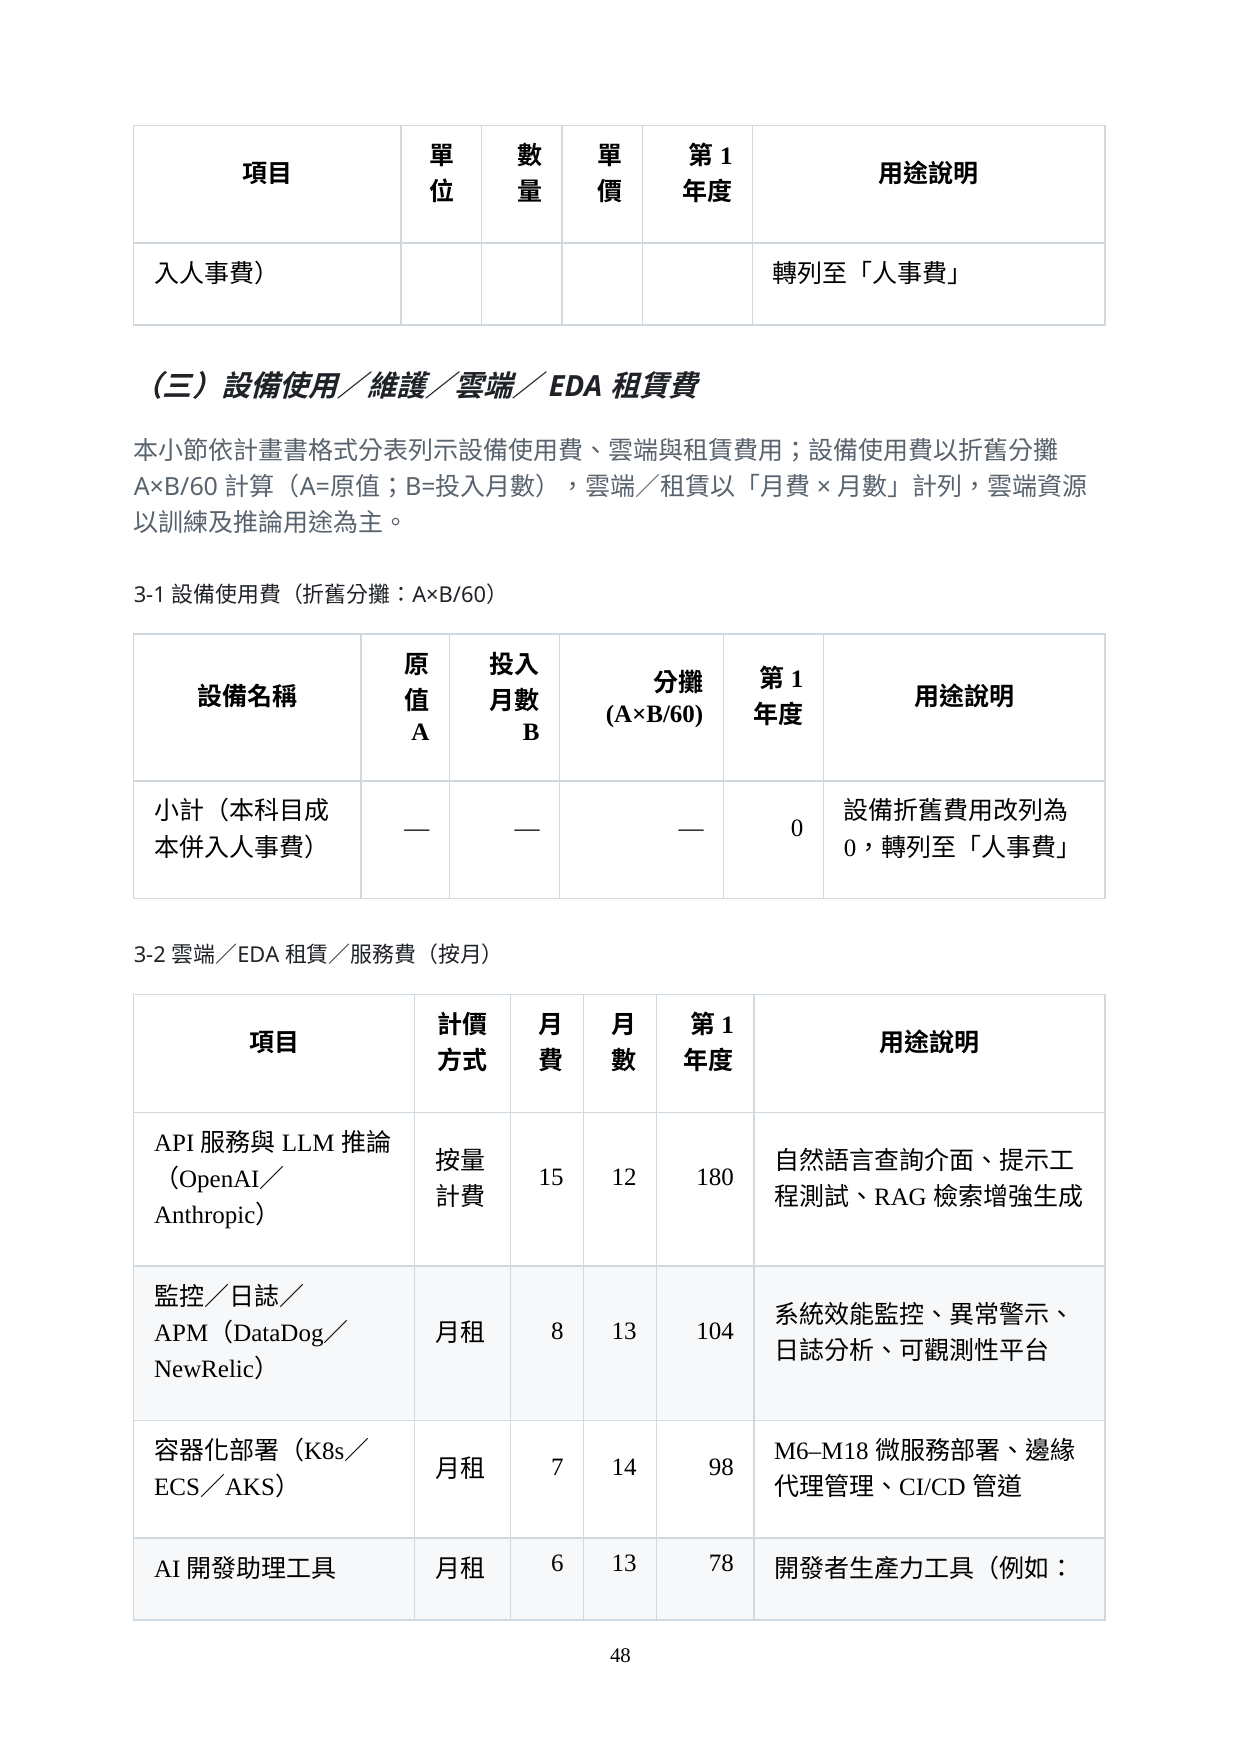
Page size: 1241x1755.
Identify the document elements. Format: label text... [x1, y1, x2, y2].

table_cell [482, 244, 561, 324]
table_header 項目 [134, 995, 414, 1111]
table_cell 設備折舊費用改列為 0，轉列至「人事費」 [824, 782, 1104, 898]
table_header 分攤 (A×B/60) [560, 635, 723, 780]
table_cell 月租 [415, 1539, 510, 1619]
table_cell 0 [724, 782, 823, 898]
table_cell — [450, 782, 559, 898]
table_header 單價 [563, 126, 642, 242]
table_cell 開發者生產力工具（例如： [755, 1539, 1104, 1619]
table_cell 自然語言查詢介面、提示工程測試、RAG 檢索增強生成 [755, 1113, 1104, 1265]
table_header 月數 [584, 995, 656, 1111]
table_header 月費 [511, 995, 583, 1111]
text 本小節依計畫書格式分表列示設備使用費、雲端與租賃費用；設備使用費以折舊分攤 A×B/60 計算（A=原值；B=投入月數），雲端／租賃以「月費 × 月數」計列，雲端資源以訓練及推論用途為主。 [133, 430, 1107, 539]
table_cell 13 [584, 1539, 656, 1619]
table_header 項目 [134, 126, 400, 242]
table_cell 98 [657, 1421, 753, 1537]
table_cell 容器化部署（K8s／ECS／AKS） [134, 1421, 414, 1537]
table_cell 入人事費） [134, 244, 400, 324]
table_cell API 服務與 LLM 推論（OpenAI／Anthropic） [134, 1113, 414, 1265]
table_header 用途說明 [824, 635, 1104, 780]
subtitle （三）設備使用／維護／雲端／ EDA 租賃費 [133, 363, 1107, 405]
table_cell 14 [584, 1421, 656, 1537]
table_cell M6–M18 微服務部署、邊緣代理管理、CI/CD 管道 [755, 1421, 1104, 1537]
table_cell 按量計費 [415, 1113, 510, 1265]
table_cell 6 [511, 1539, 583, 1619]
table_cell 7 [511, 1421, 583, 1537]
table_cell 104 [657, 1267, 753, 1419]
table_header 單位 [402, 126, 481, 242]
table_header 數量 [482, 126, 561, 242]
table_header 用途說明 [755, 995, 1104, 1111]
table_cell AI 開發助理工具 [134, 1539, 414, 1619]
subtitle 3-1 設備使用費（折舊分攤：A×B/60） [133, 577, 1107, 608]
table_header 設備名稱 [134, 635, 360, 780]
table_cell 小計（本科目成本併入人事費） [134, 782, 360, 898]
table_cell 13 [584, 1267, 656, 1419]
table_header 投入月數 B [450, 635, 559, 780]
table_cell 180 [657, 1113, 753, 1265]
table_cell 轉列至「人事費」 [753, 244, 1104, 324]
table_cell 系統效能監控、異常警示、日誌分析、可觀測性平台 [755, 1267, 1104, 1419]
table_cell 監控／日誌／APM（DataDog／NewRelic） [134, 1267, 414, 1419]
table_header 第 1 年度 [724, 635, 823, 780]
table_cell 8 [511, 1267, 583, 1419]
table_cell 月租 [415, 1421, 510, 1537]
table_cell [402, 244, 481, 324]
table_cell [643, 244, 752, 324]
table_header 原值 A [362, 635, 449, 780]
table_header 第 1 年度 [657, 995, 753, 1111]
table_cell 15 [511, 1113, 583, 1265]
table_cell 78 [657, 1539, 753, 1619]
table_cell — [560, 782, 723, 898]
table_cell 月租 [415, 1267, 510, 1419]
table_cell 12 [584, 1113, 656, 1265]
table_cell — [362, 782, 449, 898]
table_header 計價方式 [415, 995, 510, 1111]
table_cell [563, 244, 642, 324]
table_header 用途說明 [753, 126, 1104, 242]
table_header 第 1 年度 [643, 126, 752, 242]
subtitle 3-2 雲端／EDA 租賃／服務費（按月） [133, 937, 1107, 968]
